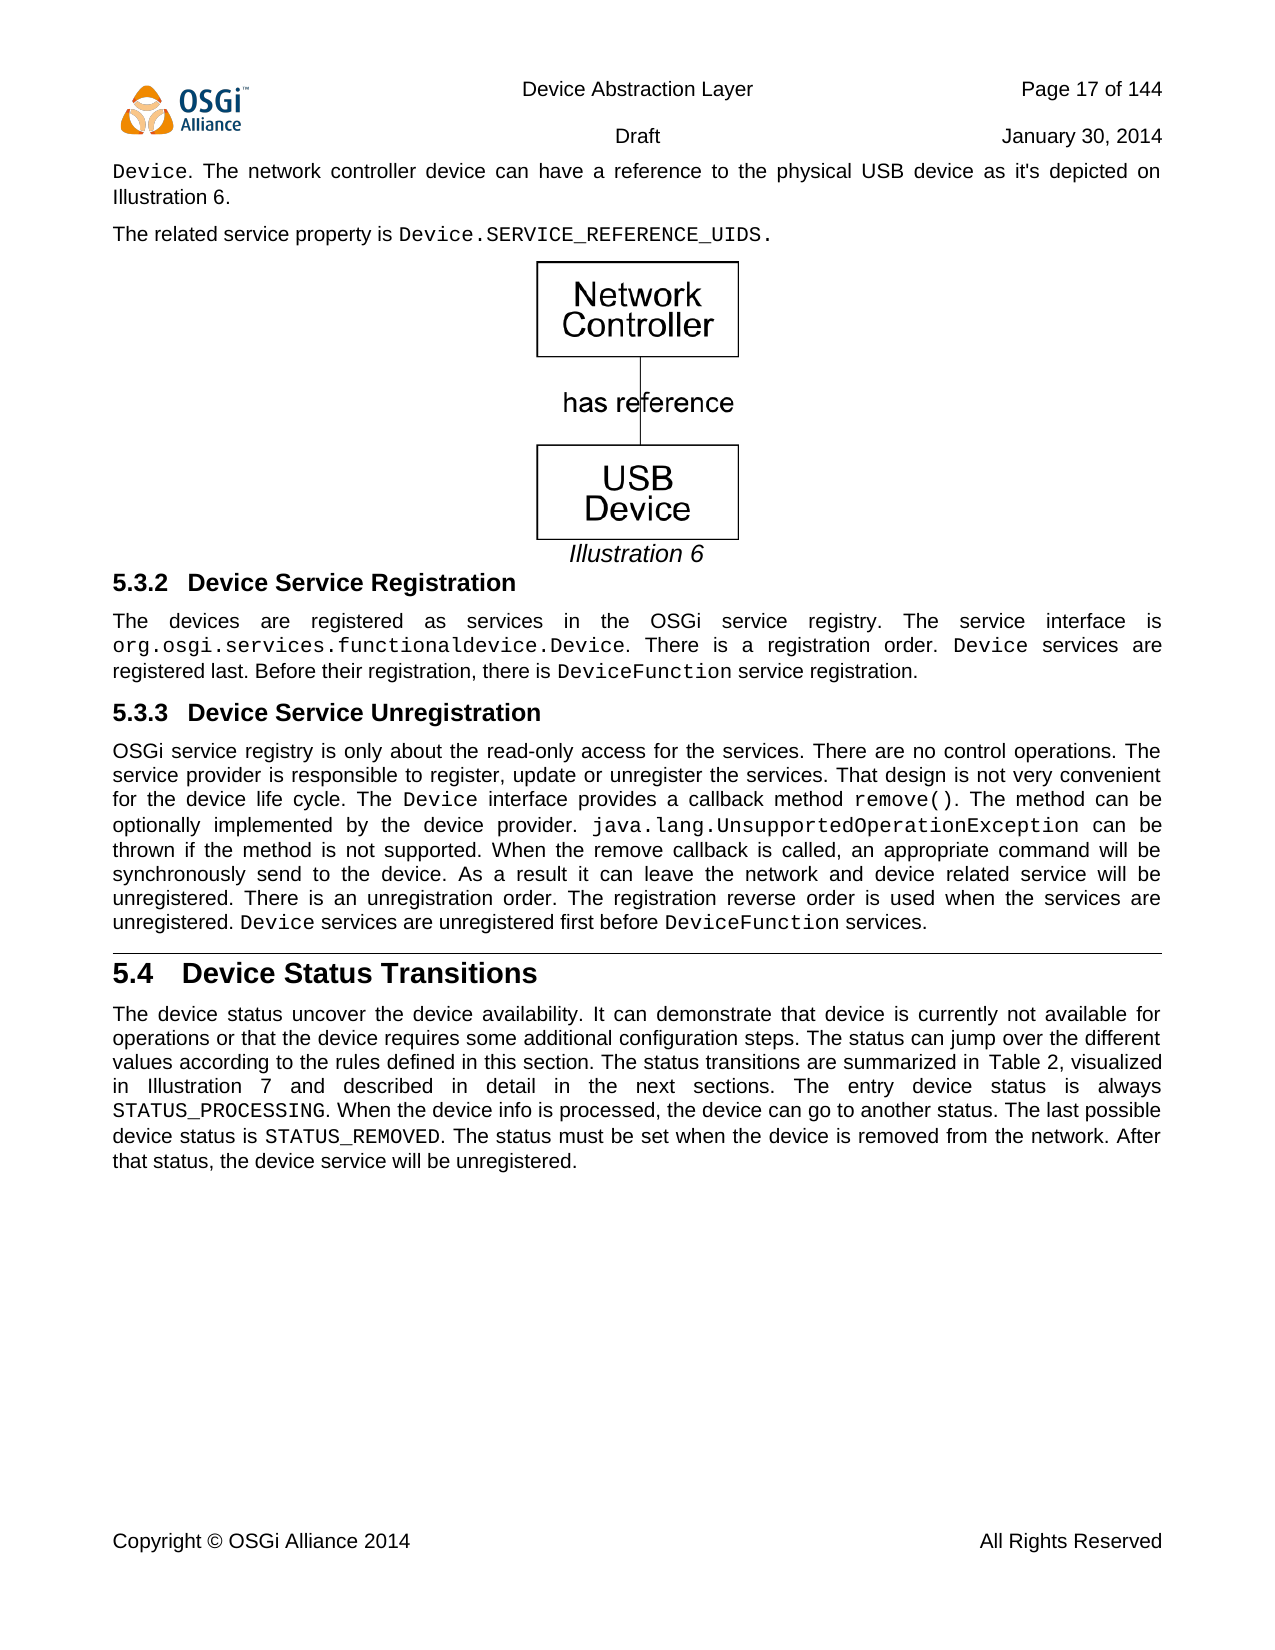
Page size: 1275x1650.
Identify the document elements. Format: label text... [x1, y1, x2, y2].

text OSGi service registry is only about the read-only access for the services. There are no control operations. The service provider is responsible to register, update or unregister the services. That design is not very convenient for the device life cycle. The Device interface provides a callback method remove(). The method can be optionally implemented by the device provider. java.lang.UnsupportedOperationException can be thrown if the method is not supported. When the remove callback is called, an appropriate command will be synchronously send to the device. As a result it can leave the network and device related service will be unregistered. There is an unregistration order. The registration reverse order is used when the services are unregistered. Device services are unregistered first before DeviceFunction services. [112, 739, 1162, 936]
text [536, 249, 739, 261]
text Illustration 6 [536, 540, 739, 568]
subtitle Device Service Unregistration [112, 697, 1162, 726]
text The related service property is Device.SERVICE_REFERENCE_UIDS. [112, 221, 1162, 247]
text The device status uncover the device availability. It can demonstrate that device is currently not available for operations or that the device requires some additional configuration steps. The status can jump over the different values according to the rules defined in this section. The status transitions are summarized in Table 2, visualized in Illustration 7 and described in detail in the next sections. The entry device status is always STATUS_PROCESSING. When the device info is processed, the device can go to another status. The last possible device status is STATUS_REMOVED. The status must be set when the device is removed from the network. After that status, the device service will be unregistered. [112, 1002, 1162, 1173]
text The devices are registered as services in the OSGi service registry. The service interface is org.osgi.services.functionaldevice.Device. There is a registration order. Device services are registered last. Before their registration, there is DeviceFunction service registration. [112, 609, 1162, 685]
subtitle Device Status Transitions [112, 954, 1162, 989]
text Device. The network controller device can have a reference to the physical USB device as it's depicted on Illustration 6. [112, 159, 1162, 209]
picture [113, 78, 257, 142]
subtitle Device Service Registration [112, 540, 1162, 597]
picture [536, 261, 739, 540]
